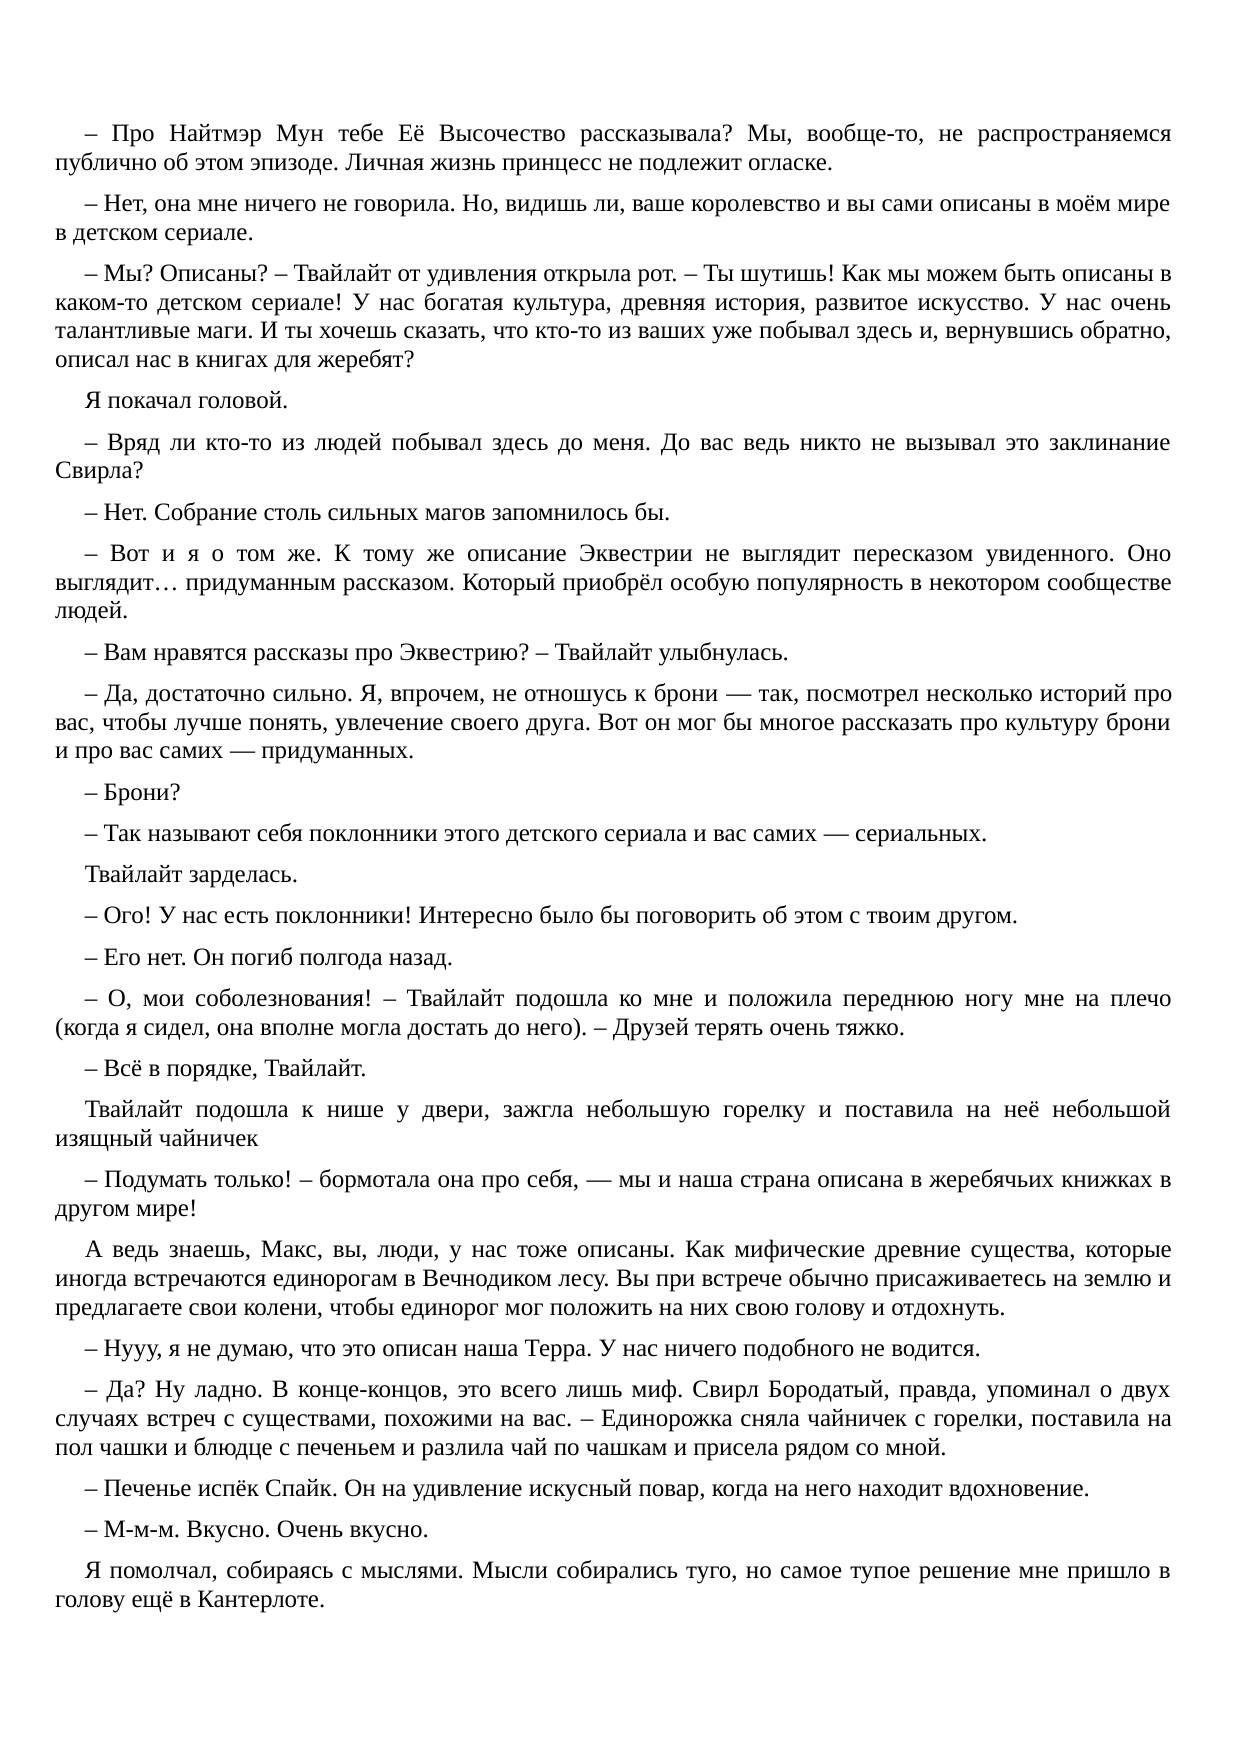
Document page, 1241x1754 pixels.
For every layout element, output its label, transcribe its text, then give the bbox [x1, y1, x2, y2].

text А ведь знаешь, Макс, вы, люди, у нас тоже описаны. Как мифические древние существа, которые иногда встречаются единорогам в Вечнодиком лесу. Вы при встрече обычно присаживаетесь на землю и предлагаете свои колени, чтобы единорог мог положить на них свою голову и отдохнуть. [55, 1234, 1172, 1321]
text – Да? Ну ладно. В конце-концов, это всего лишь миф. Свирл Бородатый, правда, упоминал о двух случаях встреч с существами, похожими на вас. – Единорожка сняла чайничек с горелки, поставила на пол чашки и блюдце с печеньем и разлила чай по чашкам и присела рядом со мной. [55, 1374, 1172, 1461]
text – Мы? Описаны? – Твайлайт от удивления открыла рот. – Ты шутишь! Как мы можем быть описаны в каком-то детском сериале! У нас богатая культура, древняя история, развитое искусство. У нас очень талантливые маги. И ты хочешь сказать, что кто-то из ваших уже побывал здесь и, вернувшись обратно, описал нас в книгах для жеребят? [55, 258, 1172, 373]
text – Вам нравятся рассказы про Эквестрию? – Твайлайт улыбнулась. [55, 637, 1172, 666]
text – М-м-м. Вкусно. Очень вкусно. [55, 1514, 1172, 1543]
text – Вот и я о том же. К тому же описание Эквестрии не выглядит пересказом увиденного. Оно выглядит… придуманным рассказом. Который приобрёл особую популярность в некотором сообществе людей. [55, 538, 1172, 624]
text – Нууу, я не думаю, что это описан наша Терра. У нас ничего подобного не водится. [55, 1333, 1172, 1362]
text – Брони? [55, 777, 1172, 806]
text Я помолчал, собираясь с мыслями. Мысли собирались туго, но самое тупое решение мне пришло в голову ещё в Кантерлоте. [55, 1556, 1172, 1613]
text – Нет. Собрание столь сильных магов запомнилось бы. [55, 497, 1172, 526]
text – Ого! У нас есть поклонники! Интересно было бы поговорить об этом с твоим другом. [55, 901, 1172, 929]
text – Да, достаточно сильно. Я, впрочем, не отношусь к брони — так, посмотрел несколько историй про вас, чтобы лучше понять, увлечение своего друга. Вот он мог бы многое рассказать про культуру брони и про вас самих — придуманных. [55, 678, 1172, 764]
text – Всё в порядке, Твайлайт. [55, 1053, 1172, 1082]
text – Его нет. Он погиб полгода назад. [55, 942, 1172, 971]
text Твайлайт зарделась. [55, 859, 1172, 888]
text – Печенье испёк Спайк. Он на удивление искусный повар, когда на него находит вдохновение. [55, 1473, 1172, 1502]
text – Про Найтмэр Мун тебе Её Высочество рассказывала? Мы, вообще-то, не распространяемся публично об этом эпизоде. Личная жизнь принцесс не подлежит огласке. [55, 118, 1172, 176]
text – Так называют себя поклонники этого детского сериала и вас самих — сериальных. [55, 818, 1172, 847]
text Я покачал головой. [55, 386, 1172, 414]
text – Подумать только! – бормотала она про себя, — мы и наша страна описана в жеребячьих книжках в другом мире! [55, 1164, 1172, 1222]
text – Нет, она мне ничего не говорила. Но, видишь ли, ваше королевство и вы сами описаны в моём мире в детском сериале. [55, 188, 1172, 246]
text Твайлайт подошла к нише у двери, зажгла небольшую горелку и поставила на неё небольшой изящный чайничек [55, 1094, 1172, 1152]
text – Вряд ли кто-то из людей побывал здесь до меня. До вас ведь никто не вызывал это заклинание Свирла? [55, 427, 1172, 484]
text – О, мои соболезнования! – Твайлайт подошла ко мне и положила переднюю ногу мне на плечо (когда я сидел, она вполне могла достать до него). – Друзей терять очень тяжко. [55, 983, 1172, 1041]
